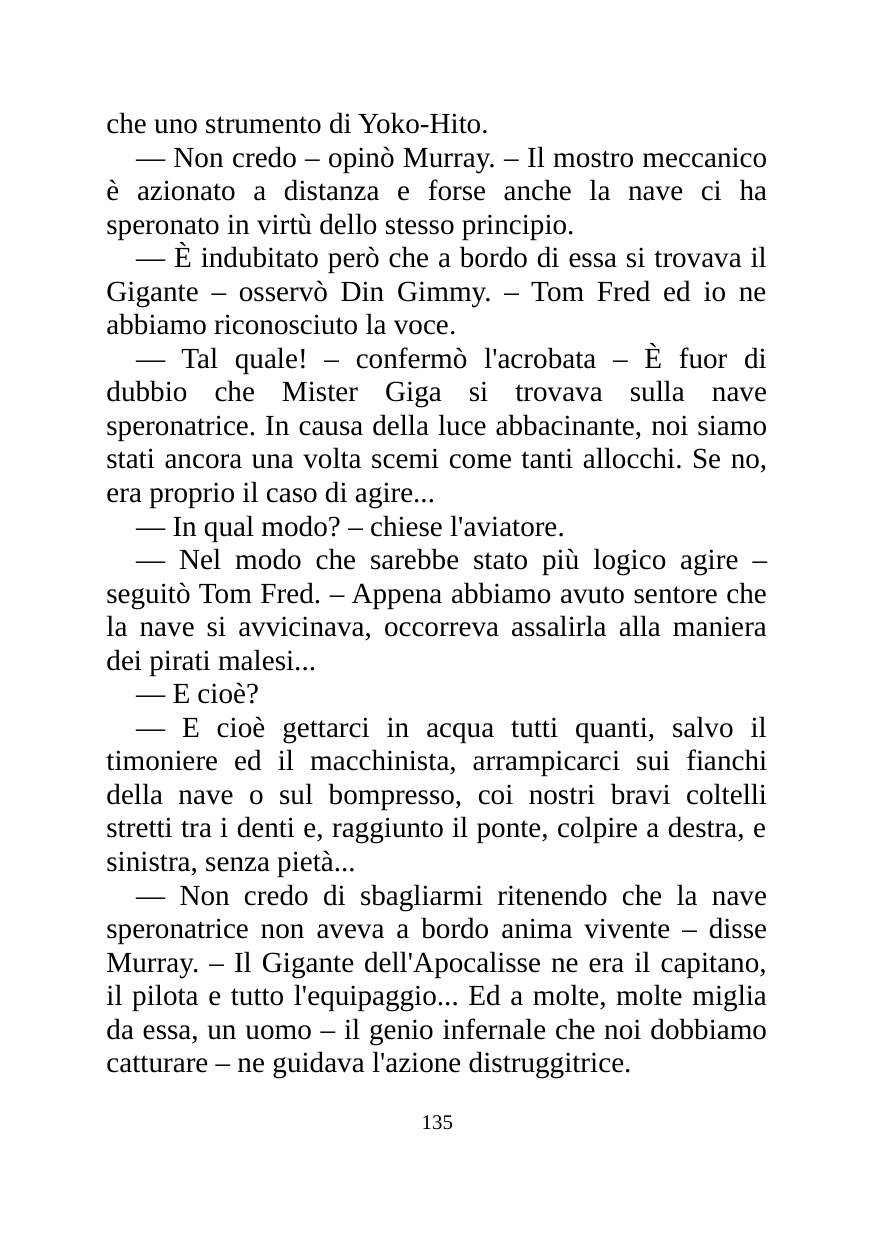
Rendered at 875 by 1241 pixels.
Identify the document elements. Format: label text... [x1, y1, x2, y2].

text — È indubitato però che a bordo di essa si trovava il Gigante – osservò Din Gimmy. – Tom Fred ed io ne abbiamo riconosciuto la voce. [106, 240, 768, 341]
text — Non credo – opinò Murray. – Il mostro meccanico è azionato a distanza e forse anche la nave ci ha speronato in virtù dello stesso principio. [106, 140, 768, 240]
text — In qual modo? – chiese l'aviatore. [106, 509, 768, 542]
text — Nel modo che sarebbe stato più logico agire – seguitò Tom Fred. – Appena abbiamo avuto sentore che la nave si avvicinava, occorreva assalirla alla maniera dei pirati malesi... [106, 542, 768, 676]
text — E cioè? [106, 676, 768, 710]
text — Non credo di sbagliarmi ritenendo che la nave speronatrice non aveva a bordo anima vivente – disse Murray. – Il Gigante dell'Apocalisse ne era il capitano, il pilota e tutto l'equipaggio... Ed a molte, molte miglia da essa, un uomo – il genio infernale che noi dobbiamo catturare – ne guidava l'azione distruggitrice. [106, 878, 768, 1079]
text — Tal quale! – confermò l'acrobata – È fuor di dubbio che Mister Giga si trovava sulla nave speronatrice. In causa della luce abbacinante, noi siamo stati ancora una volta scemi come tanti allocchi. Se no, era proprio il caso di agire... [106, 341, 768, 509]
text — E cioè gettarci in acqua tutti quanti, salvo il timoniere ed il macchinista, arrampicarci sui fianchi della nave o sul bompresso, coi nostri bravi coltelli stretti tra i denti e, raggiunto il ponte, colpire a destra, e sinistra, senza pietà... [106, 710, 768, 878]
text che uno strumento di Yoko-Hito. [106, 106, 768, 140]
